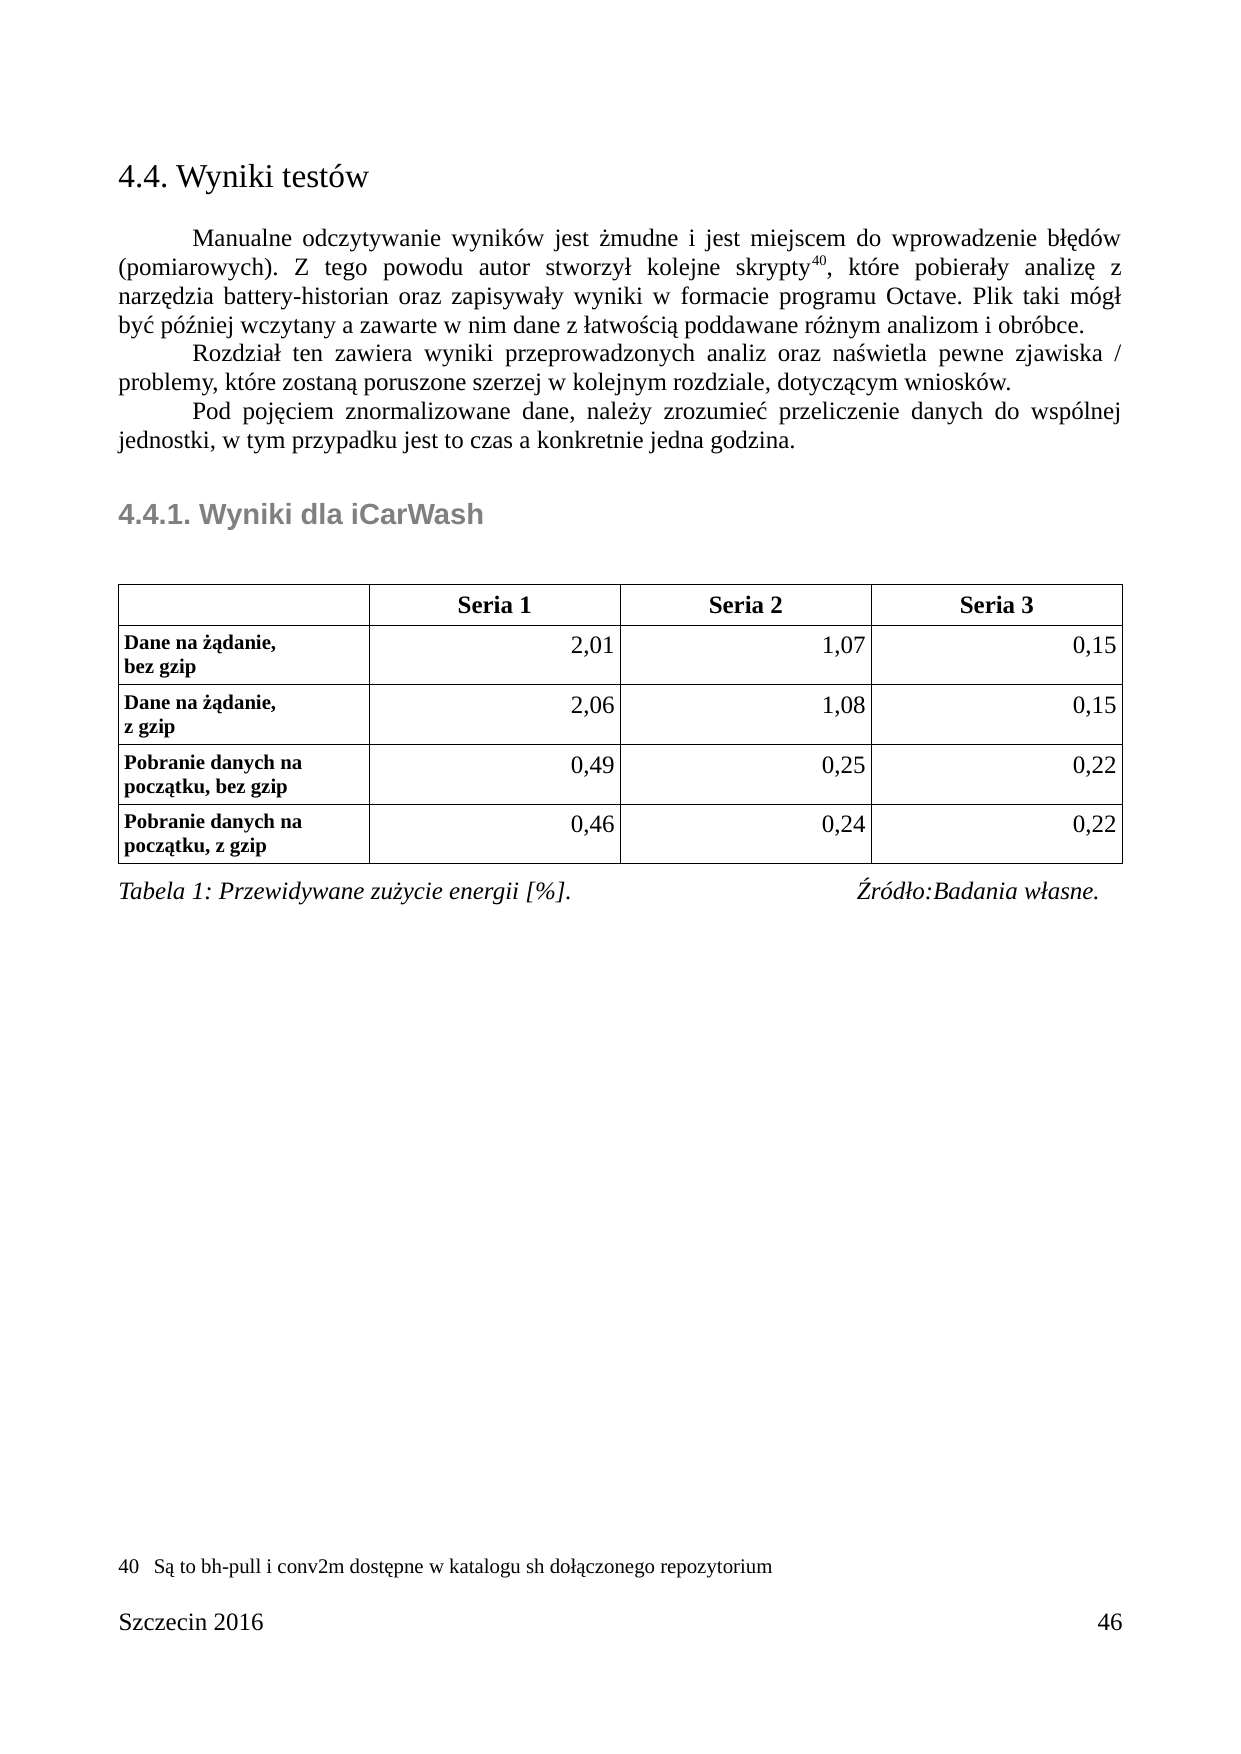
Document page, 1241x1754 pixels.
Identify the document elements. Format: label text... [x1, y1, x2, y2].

subtitle 4.4.1. Wyniki dla iCarWash [118, 497, 1122, 530]
table_cell 0,49 [370, 745, 620, 803]
table_header Seria 1 [370, 585, 620, 624]
table_header Seria 3 [872, 585, 1122, 624]
table_cell Dane na żądanie, z gzip [119, 685, 369, 744]
table_cell 2,06 [370, 685, 620, 744]
table_cell 0,15 [872, 626, 1122, 684]
table_cell Pobranie danych na początku, bez gzip [119, 745, 369, 803]
table_cell Dane na żądanie, bez gzip [119, 626, 369, 684]
table_cell 0,24 [621, 805, 871, 863]
table_header Seria 2 [621, 585, 871, 624]
table_cell 0,15 [872, 685, 1122, 744]
text Pod pojęciem znormalizowane dane, należy zrozumieć przeliczenie danych do wspólnej jednostki, w tym przypadku jest to czas a konkretnie jedna godzina. [118, 396, 1122, 453]
table_cell 2,01 [370, 626, 620, 684]
table_cell Pobranie danych na początku, z gzip [119, 805, 369, 863]
subtitle 4.4. Wyniki testów [118, 156, 1122, 195]
table_cell 0,22 [872, 805, 1122, 863]
table_cell 0,22 [872, 745, 1122, 803]
table_cell 1,07 [621, 626, 871, 684]
text Rozdział ten zawiera wyniki przeprowadzonych analiz oraz naświetla pewne zjawiska / problemy, które zostaną poruszone szerzej w kolejnym rozdziale, dotyczącym wniosków. [118, 338, 1122, 396]
text Są to bh-pull i conv2m dostępne w katalogu sh dołączonego repozytorium [118, 1553, 1122, 1578]
table_cell 0,46 [370, 805, 620, 863]
text Manualne odczytywanie wyników jest żmudne i jest miejscem do wprowadzenie błędów (pomiarowych). Z tego powodu autor stworzył kolejne skrypty, które pobierały analizę z narzędzia battery-historian oraz zapisywały wyniki w formacie programu Octave. Plik taki mógł być później wczytany a zawarte w nim dane z łatwością poddawane różnym analizom i obróbce. [118, 223, 1122, 338]
table_cell 1,08 [621, 685, 871, 744]
table_cell 0,25 [621, 745, 871, 803]
text Tabela 1: Przewidywane zużycie energii [%]. Źródło:Badania własne. [118, 876, 1122, 904]
table_header [119, 585, 369, 624]
